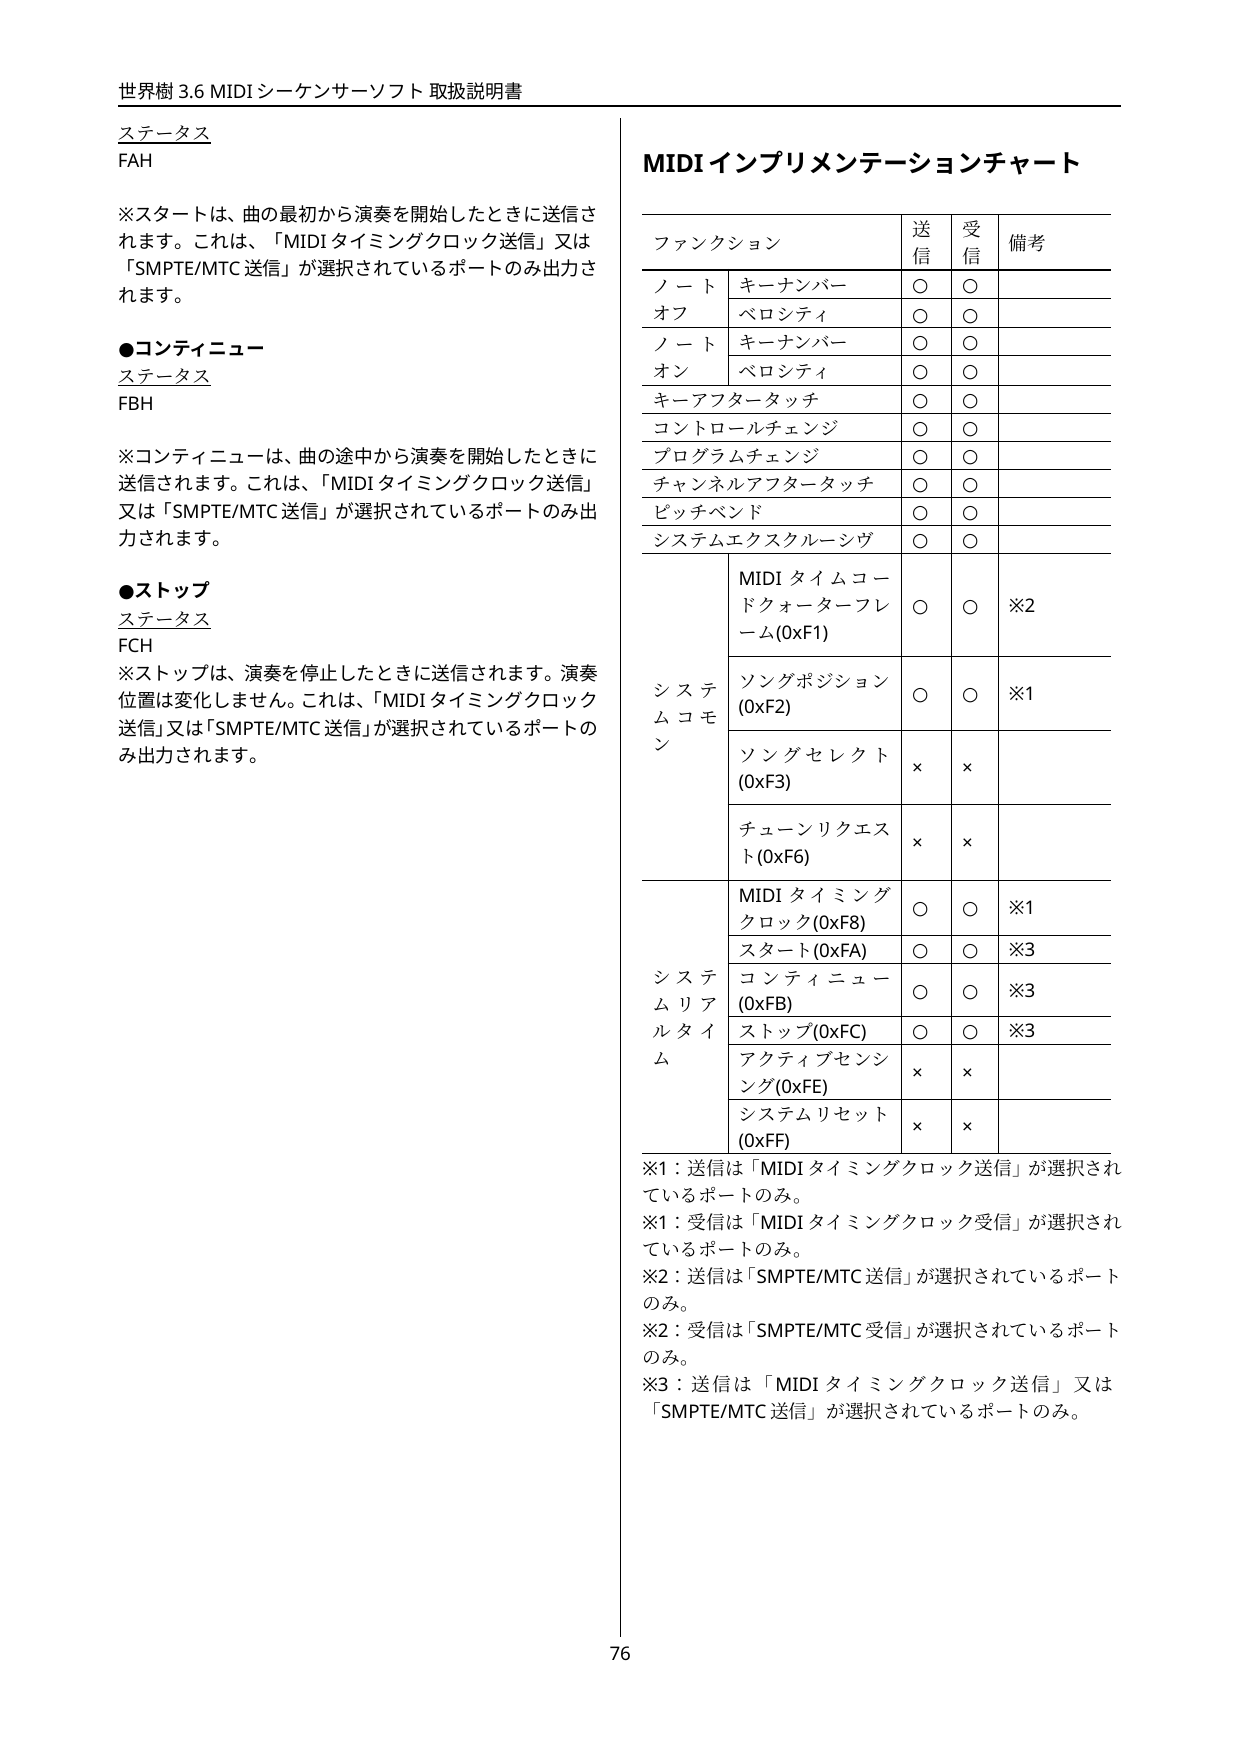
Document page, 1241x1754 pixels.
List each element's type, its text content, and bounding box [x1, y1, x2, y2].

table_header 備考 [999, 215, 1111, 269]
table_cell ○ [952, 356, 998, 385]
table_header 受信 [952, 215, 998, 269]
table_cell [486, 390, 612, 441]
table_cell ○ [902, 356, 951, 385]
table_header ※2 [999, 554, 1111, 656]
table_header ○ [902, 271, 951, 298]
table_cell × [902, 1045, 951, 1099]
table_cell ピッチベンド [642, 498, 901, 525]
table_cell プログラムチェンジ [642, 442, 901, 469]
table_cell ○ [952, 299, 998, 327]
table_cell [999, 356, 1111, 385]
table_cell キーアフタータッチ [642, 386, 901, 413]
table_cell ※1 [999, 657, 1111, 730]
table_cell ○ [952, 470, 998, 497]
table_cell ストップ(0xFC) [729, 1017, 901, 1044]
table_cell システムリアルタイム [642, 881, 728, 1153]
text ※ストップは、演奏を停止したときに送信されます。演奏位置は変化しません。これは、「MIDIタイミングクロック送信」又は「SMPTE/MTC送信」が選択されているポートのみ出力されます。 [118, 659, 598, 768]
table_cell ※3 [999, 964, 1111, 1016]
table_cell ○ [902, 386, 951, 413]
table_header ファンクション [642, 215, 901, 269]
table_cell ○ [902, 657, 951, 730]
table_cell ○ [902, 964, 951, 1016]
table_header [999, 328, 1111, 355]
text MIDIインプリメンテーションチャート [642, 144, 1122, 180]
table_header ○ [902, 554, 951, 656]
table_cell [360, 390, 485, 441]
table_cell × [902, 1100, 951, 1153]
table_cell × [952, 1100, 998, 1153]
table_header [486, 119, 612, 146]
table_cell コントロールチェンジ [642, 414, 901, 441]
table_cell [999, 470, 1111, 497]
table_header ステータス [108, 604, 233, 631]
table_header [234, 362, 359, 389]
table_cell ○ [952, 414, 998, 441]
table_cell [999, 731, 1111, 804]
table_cell ○ [902, 936, 951, 962]
text ※1：送信は「MIDIタイミングクロック送信」が選択されているポートのみ。 [642, 1154, 1122, 1208]
table_cell ノートオフ [642, 271, 728, 327]
table_cell × [952, 731, 998, 804]
table_header ステータス [108, 119, 233, 146]
table_cell [999, 299, 1111, 327]
table_cell アクティブセンシング(0xFE) [729, 1045, 901, 1099]
table_cell ※3 [999, 1017, 1111, 1044]
table_header [234, 119, 359, 146]
table_header [486, 362, 612, 389]
text ※3：送信は「MIDIタイミングクロック送信」又は「SMPTE/MTC送信」が選択されているポートのみ。 [642, 1369, 1122, 1423]
table_header ○ [952, 328, 998, 355]
table_cell ベロシティ [729, 299, 901, 327]
table_cell ソングポジション(0xF2) [729, 657, 901, 730]
table_cell [234, 633, 359, 658]
table_cell ○ [902, 526, 951, 553]
table_cell コンティニュー(0xFB) [729, 964, 901, 1016]
table_cell [999, 442, 1111, 469]
table_cell × [902, 805, 951, 879]
table_cell チューンリクエスト(0xF6) [729, 805, 901, 879]
table_header [360, 362, 485, 389]
text ※2：送信は「SMPTE/MTC送信」が選択されているポートのみ。 [642, 1262, 1122, 1316]
table_header ※1 [999, 881, 1111, 934]
table_header 送信 [902, 215, 951, 269]
table_cell FCH [108, 633, 233, 658]
table_cell ○ [902, 498, 951, 525]
table_cell システムリセット(0xFF) [729, 1100, 901, 1153]
table_cell ○ [952, 936, 998, 962]
table_cell [360, 147, 485, 198]
table_cell ※3 [999, 936, 1111, 962]
table_header キーナンバー [729, 328, 901, 355]
table_cell × [902, 731, 951, 804]
table_cell [999, 414, 1111, 441]
table_header ○ [902, 881, 951, 934]
table_cell ○ [902, 442, 951, 469]
table_header MIDIタイミングクロック(0xF8) [729, 881, 901, 934]
table_cell [360, 633, 485, 658]
table_header ○ [952, 881, 998, 934]
table_cell ○ [952, 386, 998, 413]
table_header [360, 119, 485, 146]
table_header キーナンバー [729, 271, 901, 298]
table_cell [999, 1100, 1111, 1153]
table_cell チャンネルアフタータッチ [642, 470, 901, 497]
table_cell ○ [952, 964, 998, 1016]
table_header MIDIタイムコードクォーターフレーム(0xF1) [729, 554, 901, 656]
table_header ステータス [108, 362, 233, 389]
table_cell [999, 386, 1111, 413]
table_header [234, 604, 359, 631]
table_cell [999, 526, 1111, 553]
text ※2：受信は「SMPTE/MTC受信」が選択されているポートのみ。 [642, 1316, 1122, 1369]
text ※コンティニューは、曲の途中から演奏を開始したときに送信されます。これは、「MIDIタイミングクロック送信」又は「SMPTE/MTC送信」が選択されているポートのみ出力されます。 [118, 442, 598, 551]
table_cell ○ [902, 1017, 951, 1044]
table_header ○ [902, 328, 951, 355]
table_header ○ [952, 271, 998, 298]
table_cell システムエクスクルーシヴ [642, 526, 901, 553]
table_cell ○ [952, 1017, 998, 1044]
table_cell ○ [952, 498, 998, 525]
table_cell ベロシティ [729, 356, 901, 385]
table_cell ○ [902, 414, 951, 441]
table_header [486, 604, 612, 631]
table_cell ○ [902, 470, 951, 497]
table_cell [234, 390, 359, 441]
table_cell [999, 498, 1111, 525]
table_cell × [952, 805, 998, 879]
table_cell システムコモン [642, 554, 728, 879]
table_cell [486, 633, 612, 658]
table_cell [486, 147, 612, 198]
table_cell [999, 805, 1111, 879]
table_cell [999, 1045, 1111, 1099]
table_cell FBH [108, 390, 233, 441]
text ●ストップ [118, 576, 598, 603]
table_header [999, 271, 1111, 298]
table_cell ○ [952, 657, 998, 730]
text ※スタートは、曲の最初から演奏を開始したときに送信されます。これは、「MIDIタイミングクロック送信」又は「SMPTE/MTC送信」が選択されているポートのみ出力されます。 [118, 199, 598, 308]
table_cell ソングセレクト(0xF3) [729, 731, 901, 804]
table_cell [234, 147, 359, 198]
table_cell FAH [108, 147, 233, 198]
table_cell ○ [952, 442, 998, 469]
table_header [360, 604, 485, 631]
table_header ○ [952, 554, 998, 656]
table_cell ○ [902, 299, 951, 327]
table_cell ノートオン [642, 328, 728, 385]
table_cell × [952, 1045, 998, 1099]
table_cell スタート(0xFA) [729, 936, 901, 962]
text ※1：受信は「MIDIタイミングクロック受信」が選択されているポートのみ。 [642, 1208, 1122, 1262]
table_cell ○ [952, 526, 998, 553]
text ●コンティニュー [118, 333, 598, 361]
